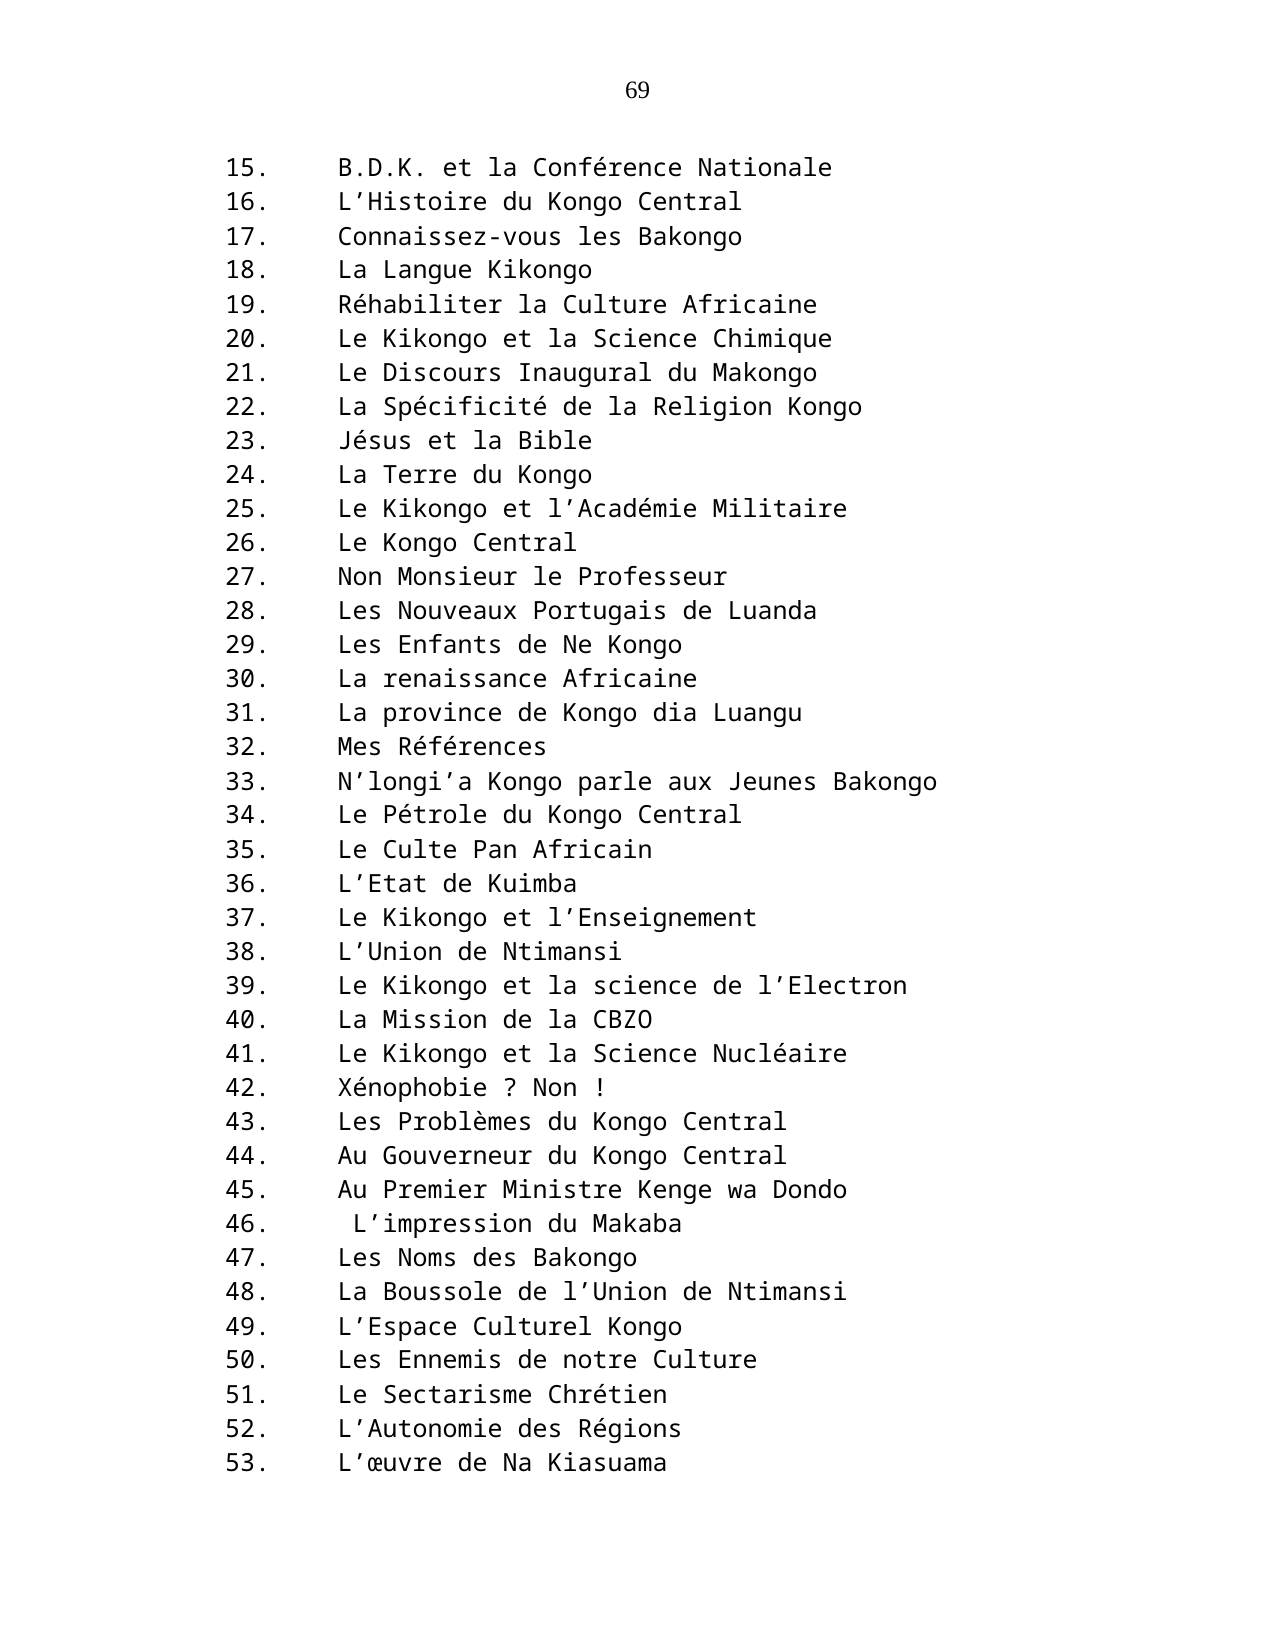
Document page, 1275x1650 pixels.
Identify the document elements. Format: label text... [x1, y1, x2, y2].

list Le Culte Pan Africain [225, 831, 1087, 865]
list Jésus et la Bible [225, 422, 1087, 457]
list L’Espace Culturel Kongo [225, 1308, 1087, 1342]
list La Spécificité de la Religion Kongo [225, 388, 1087, 422]
list La Terre du Kongo [225, 457, 1087, 491]
list Les Ennemis de notre Culture [225, 1342, 1087, 1376]
list Le Kikongo et la science de l’Electron [225, 967, 1087, 1002]
list La renaissance Africaine [225, 661, 1087, 695]
list Réhabiliter la Culture Africaine [225, 286, 1087, 320]
list Le Pétrole du Kongo Central [225, 797, 1087, 831]
list La Langue Kikongo [225, 252, 1087, 286]
list Le Kikongo et la Science Nucléaire [225, 1036, 1087, 1070]
list Xénophobie ? Non ! [225, 1070, 1087, 1104]
list La Mission de la CBZO [225, 1002, 1087, 1036]
list Les Enfants de Ne Kongo [225, 627, 1087, 661]
list La Boussole de l’Union de Ntimansi [225, 1274, 1087, 1308]
list N’longi’a Kongo parle aux Jeunes Bakongo [225, 763, 1087, 797]
list La province de Kongo dia Luangu [225, 695, 1087, 729]
list L’œuvre de Na Kiasuama [225, 1444, 1087, 1478]
list Le Sectarisme Chrétien [225, 1376, 1087, 1410]
list Le Discours Inaugural du Makongo [225, 354, 1087, 388]
list Les Problèmes du Kongo Central [225, 1104, 1087, 1138]
list Le Kongo Central [225, 525, 1087, 559]
list Les Nouveaux Portugais de Luanda [225, 593, 1087, 627]
list Les Noms des Bakongo [225, 1240, 1087, 1274]
list Le Kikongo et l’Académie Militaire [225, 491, 1087, 525]
list L’impression du Makaba [225, 1206, 1087, 1240]
list Au Gouverneur du Kongo Central [225, 1138, 1087, 1172]
list Mes Références [225, 729, 1087, 763]
list Le Kikongo et la Science Chimique [225, 320, 1087, 354]
list L’Etat de Kuimba [225, 865, 1087, 899]
list Le Kikongo et l’Enseignement [225, 899, 1087, 933]
list L’Autonomie des Régions [225, 1410, 1087, 1444]
list Connaissez-vous les Bakongo [225, 218, 1087, 252]
list L’Union de Ntimansi [225, 933, 1087, 967]
list L’Histoire du Kongo Central [225, 184, 1087, 218]
list Non Monsieur le Professeur [225, 559, 1087, 593]
list B.D.K. et la Conférence Nationale [225, 150, 1087, 184]
list Au Premier Ministre Kenge wa Dondo [225, 1172, 1087, 1206]
